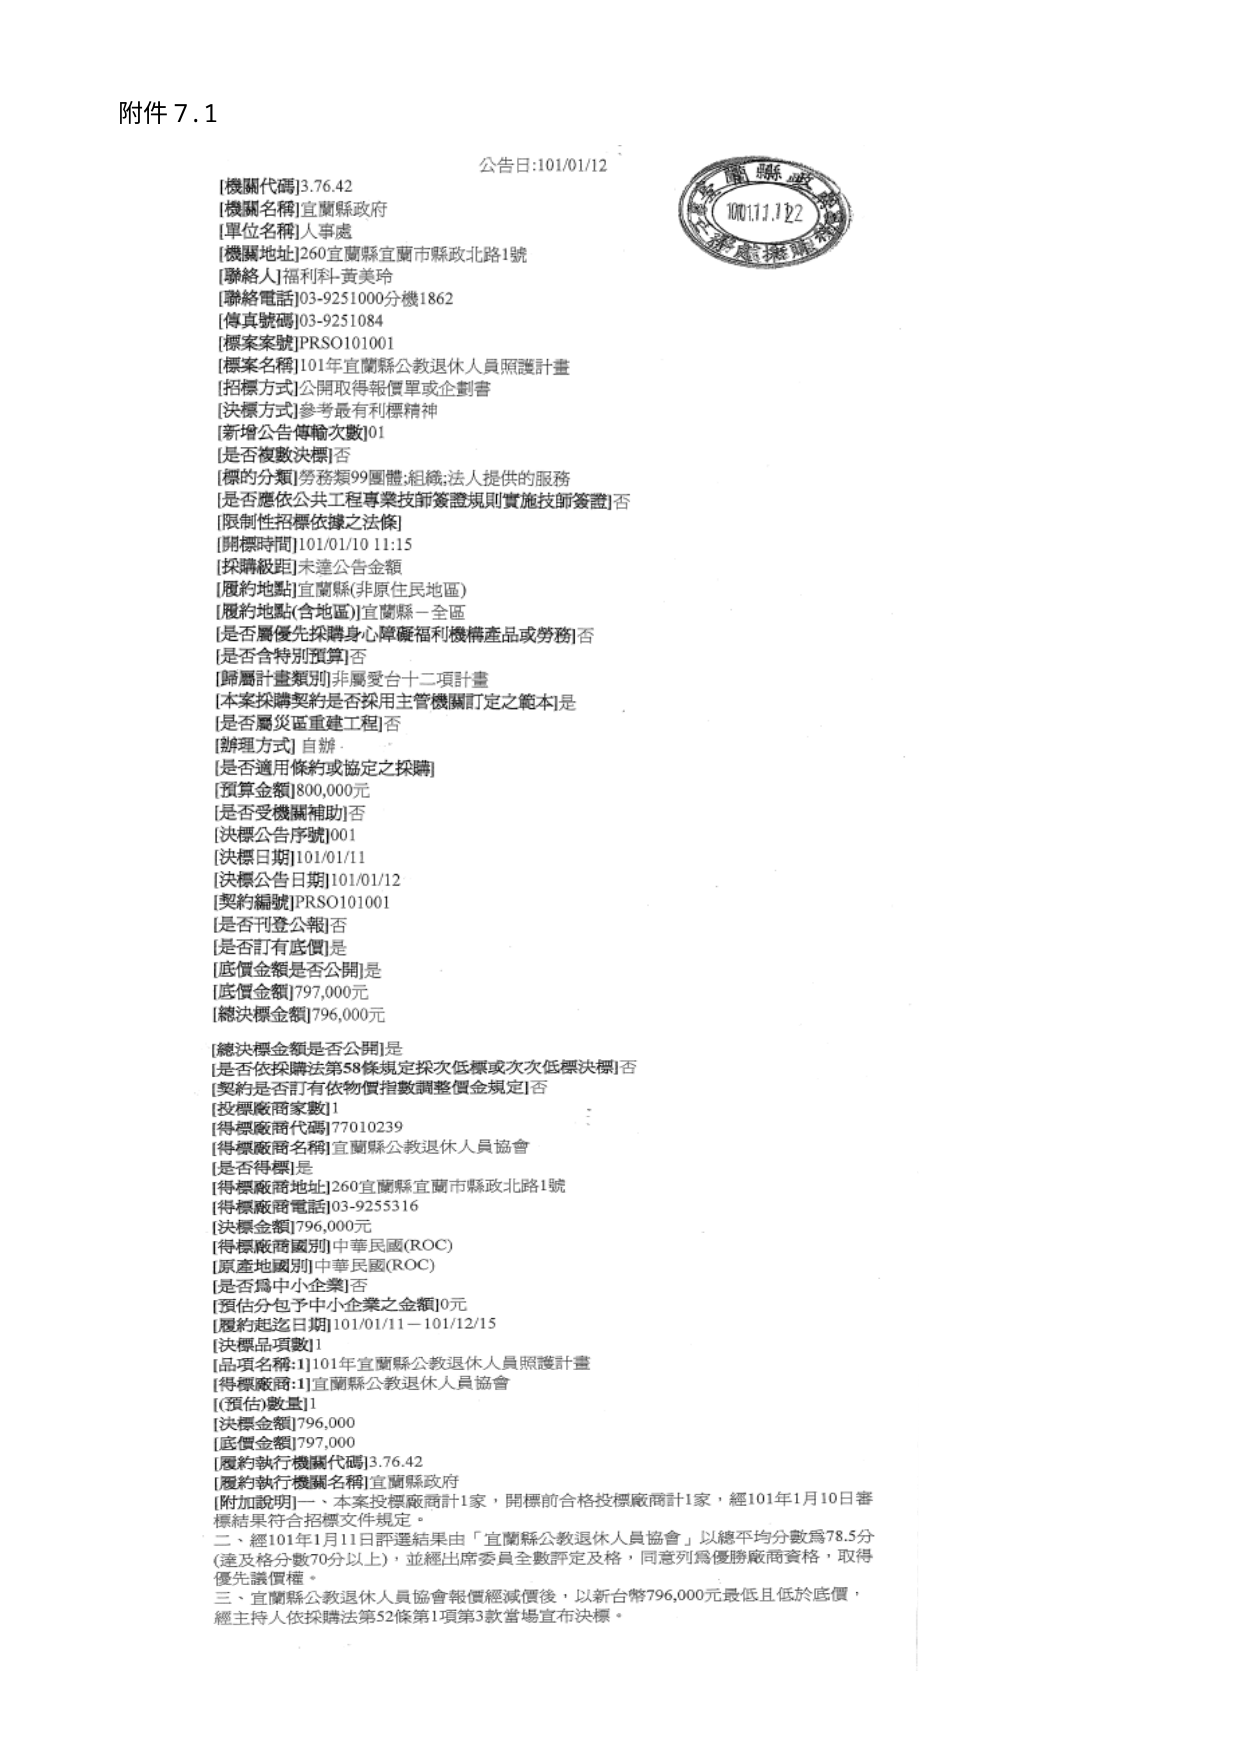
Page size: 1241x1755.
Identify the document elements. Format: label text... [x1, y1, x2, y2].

text 附件7.1 [118, 89, 1122, 130]
